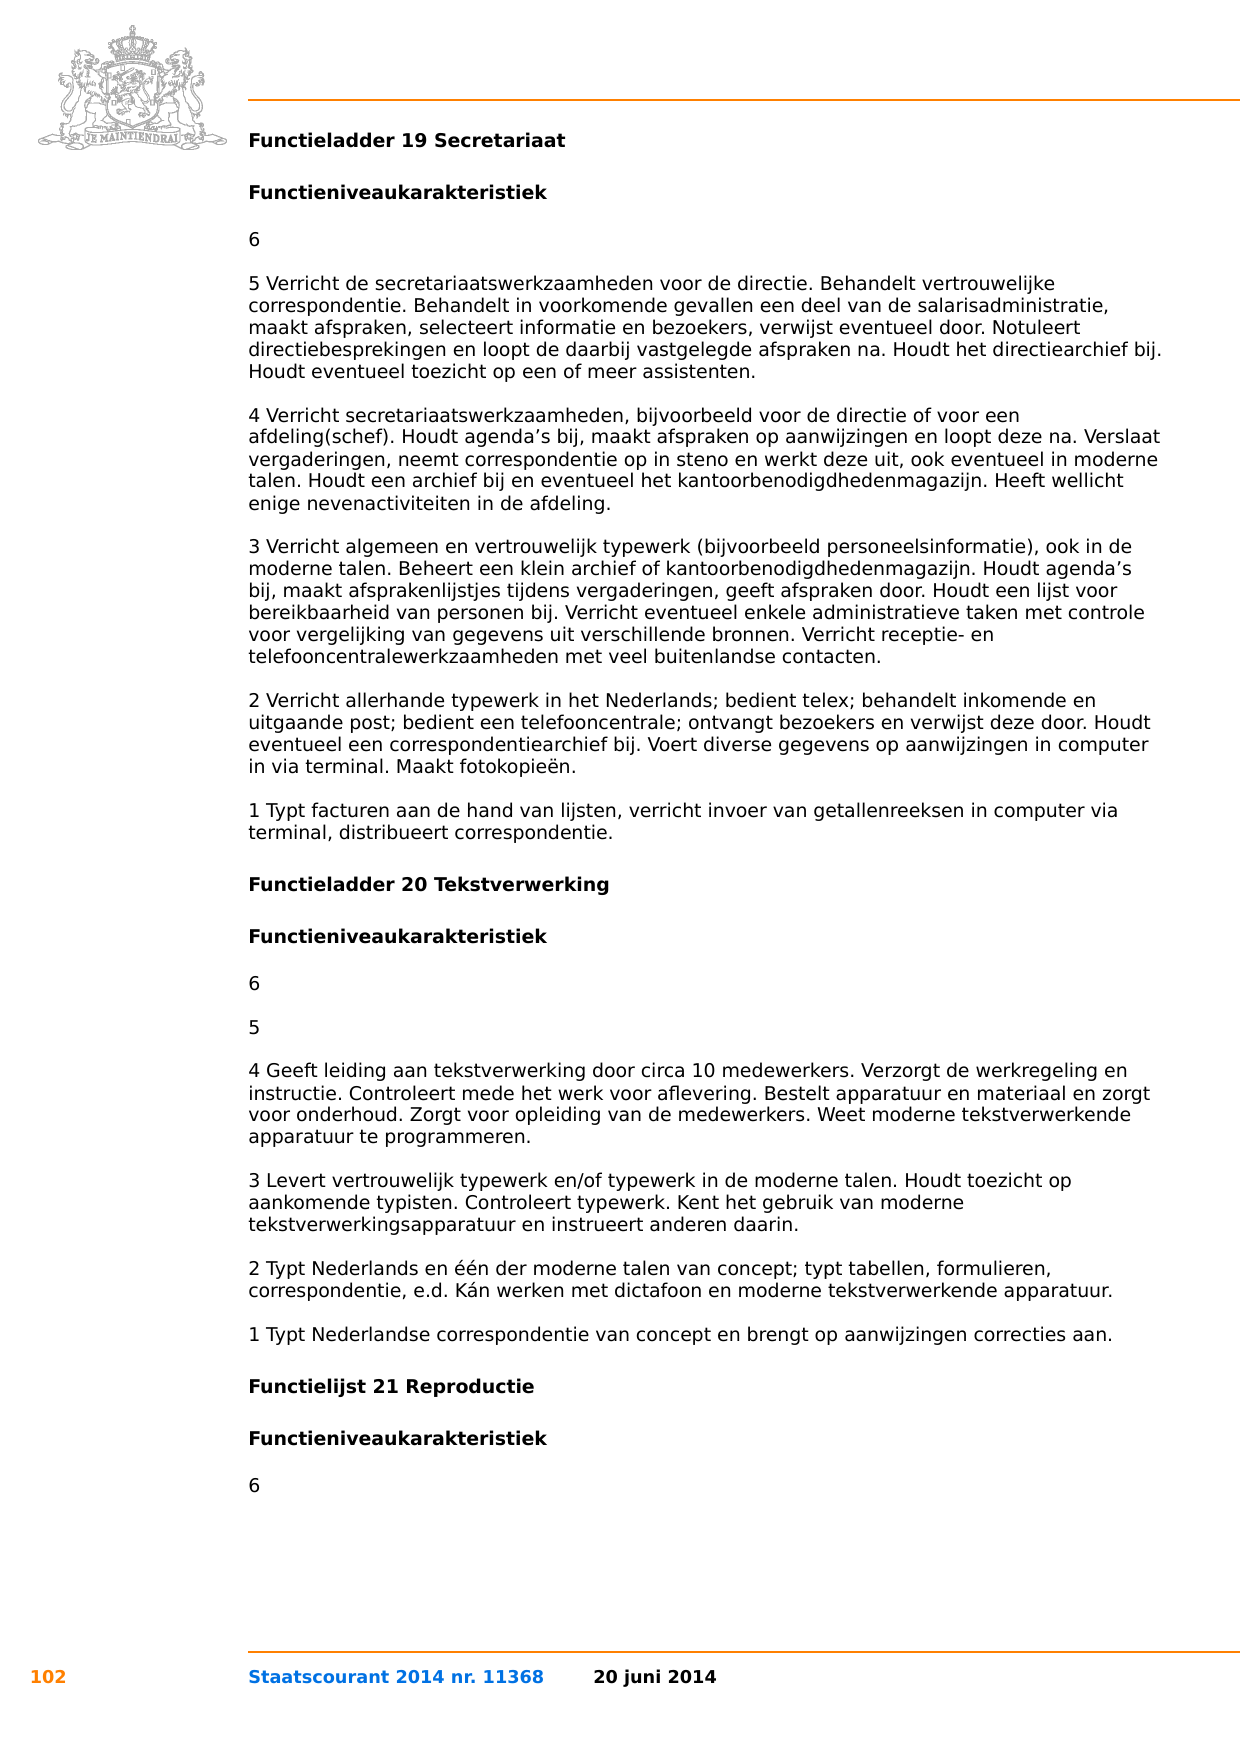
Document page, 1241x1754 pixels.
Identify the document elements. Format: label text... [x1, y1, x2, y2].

subtitle Functieniveaukarakteristiek [248, 926, 1163, 948]
text 4 Verricht secretariaatswerkzaamheden, bijvoorbeeld voor de directie of voor een afdeling(schef). Houdt agenda’s bij, maakt afspraken op aanwijzingen en loopt deze na. Verslaat vergaderingen, neemt correspondentie op in steno en werkt deze uit, ook eventueel in moderne talen. Houdt een archief bij en eventueel het kantoorbenodigdhedenmagazijn. Heeft wellicht enige nevenactiviteiten in de afdeling. [248, 404, 1163, 514]
subtitle Functieniveaukarakteristiek [248, 182, 1163, 204]
subtitle Functieniveaukarakteristiek [248, 1428, 1163, 1450]
text 1 Typt facturen aan de hand van lijsten, verricht invoer van getallenreeksen in computer via terminal, distribueert correspondentie. [248, 800, 1163, 844]
text 3 Verricht algemeen en vertrouwelijk typewerk (bijvoorbeeld personeelsinformatie), ook in de moderne talen. Beheert een klein archief of kantoorbenodigdhedenmagazijn. Houdt agenda’s bij, maakt afsprakenlijstjes tijdens vergaderingen, geeft afspraken door. Houdt een lijst voor bereikbaarheid van personen bij. Verricht eventueel enkele administratieve taken met controle voor vergelijking van gegevens uit verschillende bronnen. Verricht receptie- en telefooncentralewerkzaamheden met veel buitenlandse contacten. [248, 536, 1163, 668]
text 5 Verricht de secretariaatswerkzaamheden voor de directie. Behandelt vertrouwelijke correspondentie. Behandelt in voorkomende gevallen een deel van de salarisadministratie, maakt afspraken, selecteert informatie en bezoekers, verwijst eventueel door. Notuleert directiebesprekingen en loopt de daarbij vastgelegde afspraken na. Houdt het directiearchief bij. Houdt eventueel toezicht op een of meer assistenten. [248, 273, 1163, 383]
text 6 [248, 1475, 1163, 1497]
text 6 [248, 229, 1163, 251]
text 3 Levert vertrouwelijk typewerk en/of typewerk in de moderne talen. Houdt toezicht op aankomende typisten. Controleert typewerk. Kent het gebruik van moderne tekstverwerkingsapparatuur en instrueert anderen daarin. [248, 1170, 1163, 1236]
text 1 Typt Nederlandse correspondentie van concept en brengt op aanwijzingen correcties aan. [248, 1324, 1163, 1346]
subtitle Functieladder 19 Secretariaat [248, 130, 1163, 152]
text 4 Geeft leiding aan tekstverwerking door circa 10 medewerkers. Verzorgt de werkregeling en instructie. Controleert mede het werk voor aflevering. Bestelt apparatuur en materiaal en zorgt voor onderhoud. Zorgt voor opleiding van de medewerkers. Weet moderne tekstverwerkende apparatuur te programmeren. [248, 1060, 1163, 1148]
subtitle Functielijst 21 Reproductie [248, 1376, 1163, 1398]
text 2 Typt Nederlands en één der moderne talen van concept; typt tabellen, formulieren, correspondentie, e.d. Kán werken met dictafoon en moderne tekstverwerkende apparatuur. [248, 1258, 1163, 1302]
text 6 [248, 973, 1163, 995]
picture [38, 25, 227, 150]
text 2 Verricht allerhande typewerk in het Nederlands; bedient telex; behandelt inkomende en uitgaande post; bedient een telefooncentrale; ontvangt bezoekers en verwijst deze door. Houdt eventueel een correspondentiearchief bij. Voert diverse gegevens op aanwijzingen in computer in via terminal. Maakt fotokopieën. [248, 690, 1163, 778]
subtitle Functieladder 20 Tekstverwerking [248, 874, 1163, 896]
text 5 [248, 1017, 1163, 1038]
